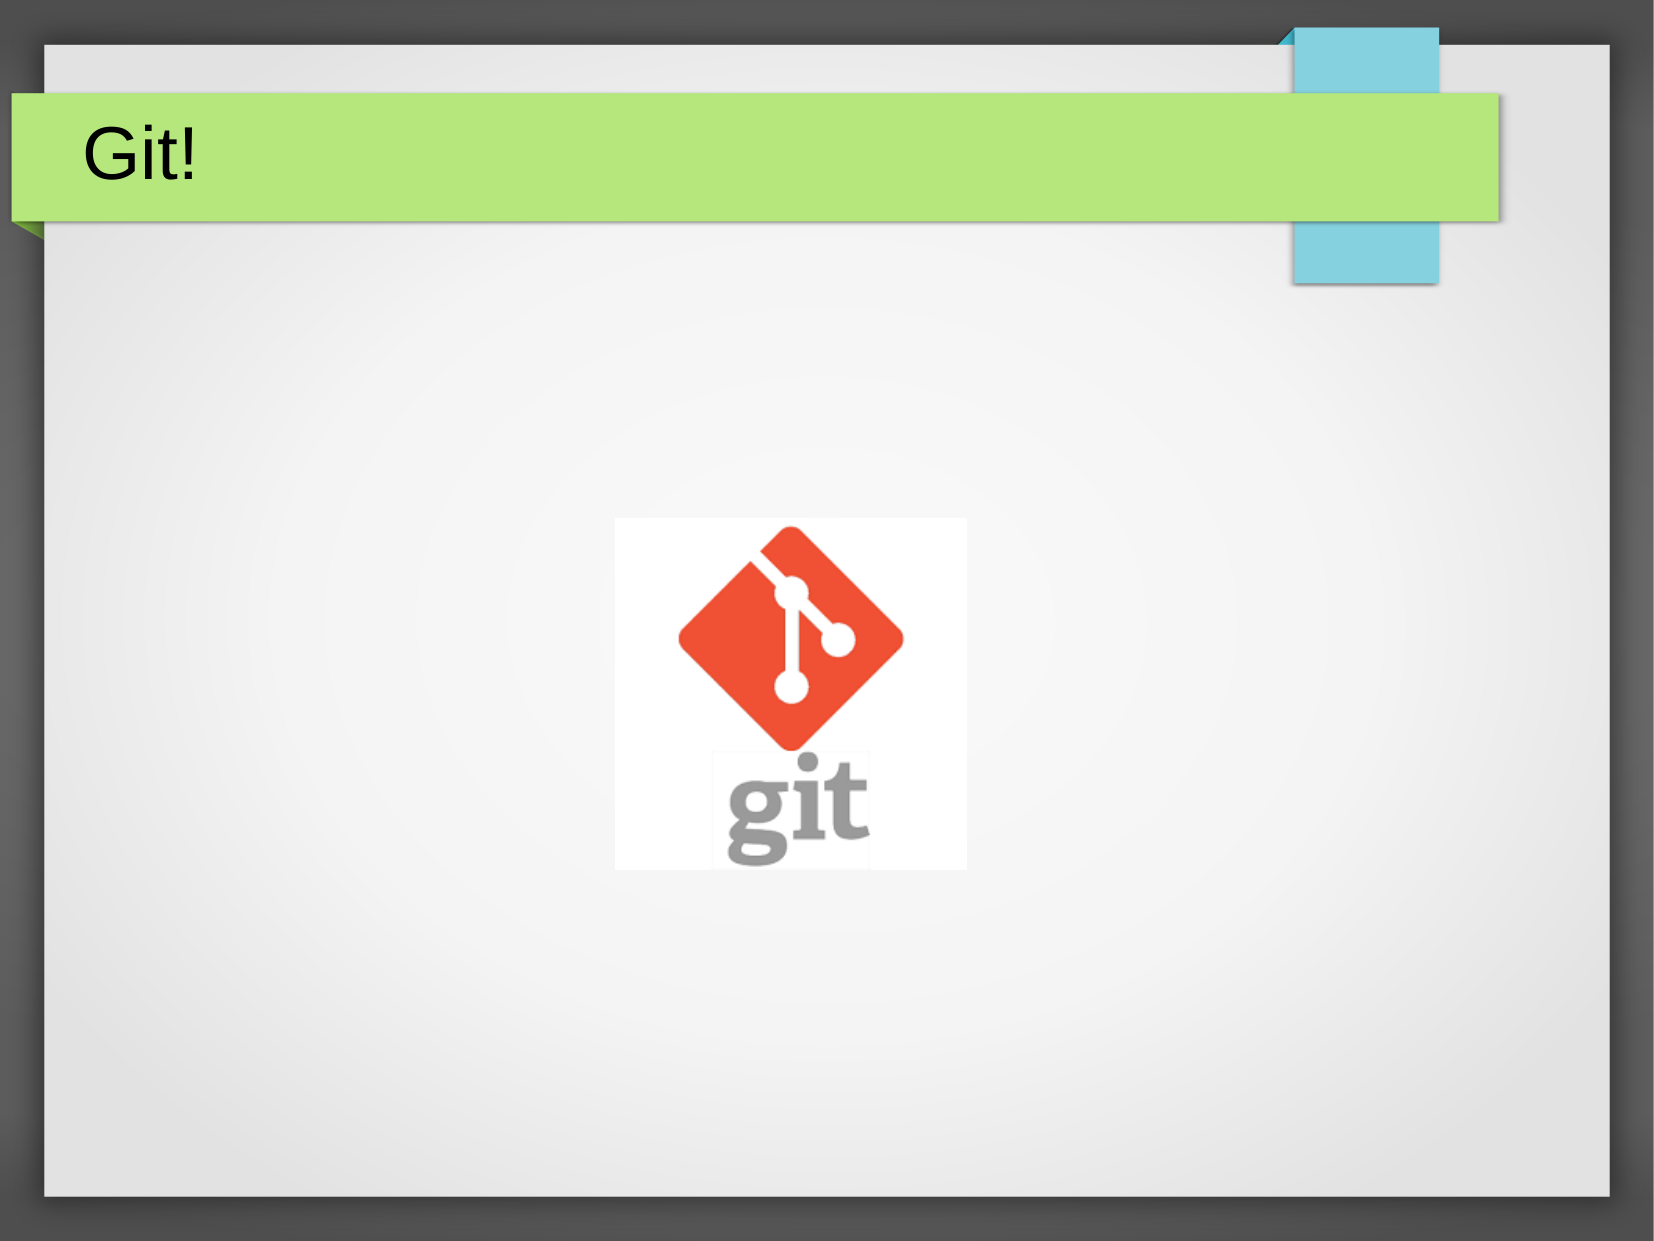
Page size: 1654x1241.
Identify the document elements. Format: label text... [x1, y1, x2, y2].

title Git! [82, 94, 1264, 213]
picture [0, 0, 1654, 1241]
